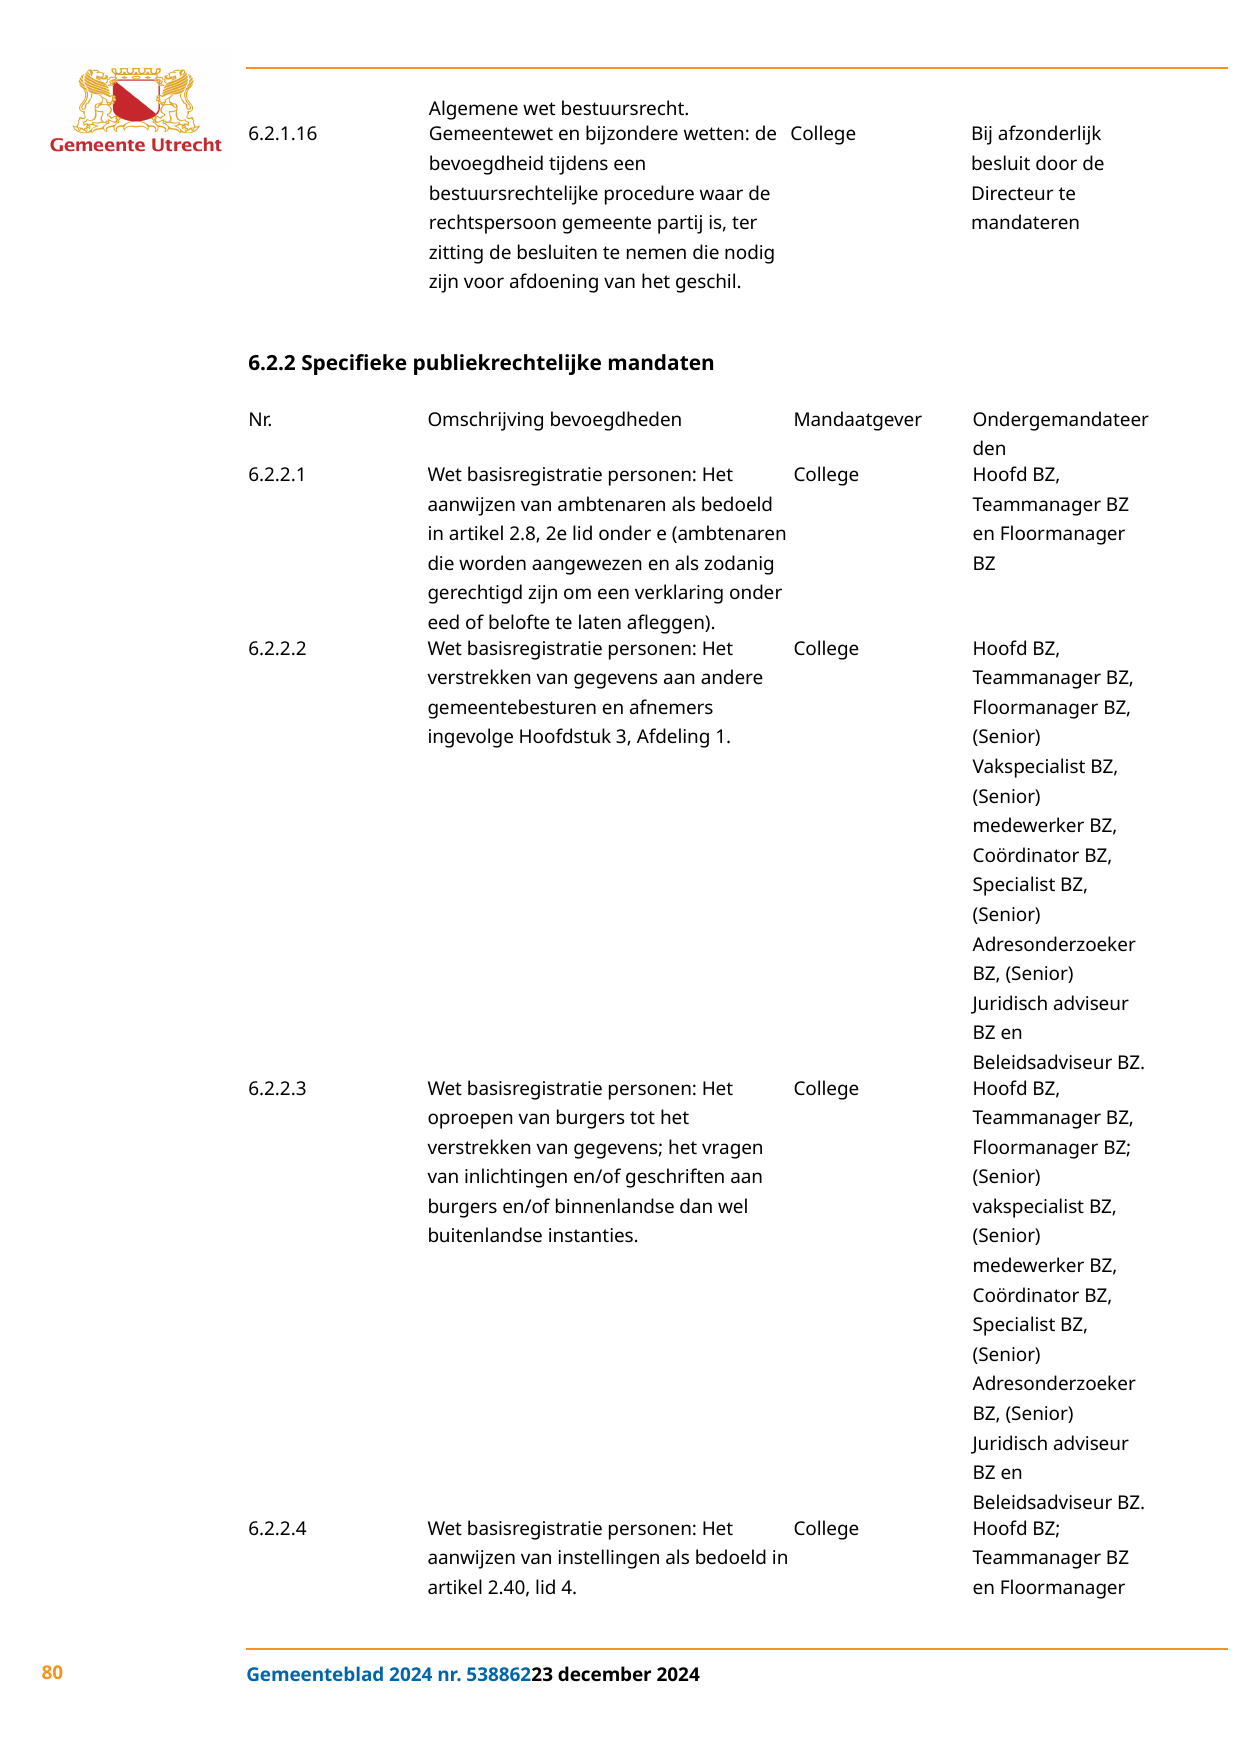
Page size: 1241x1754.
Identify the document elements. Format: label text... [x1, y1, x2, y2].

table_cell Gemeentewet en bijzondere wetten: de bevoegdheid tijdens een bestuursrechtelijke procedure waar de rechtspersoon gemeente partij is, ter zitting de besluiten te nemen die nodig zijn voor afdoening van het geschil. [429, 121, 790, 294]
table_cell Wet basisregistratie personen: Het oproepen van burgers tot het verstrekken van gegevens; het vragen van inlichtingen en/of geschriften aan burgers en/of binnenlandse dan wel buitenlandse instanties. [427, 1075, 793, 1515]
table_cell 6.2.2.2 [248, 635, 427, 1075]
table_header Nr. [248, 406, 427, 461]
table_cell Algemene wet bestuursrecht. [429, 95, 790, 121]
table_cell College [793, 1075, 972, 1515]
table_cell 6.2.2.1 [248, 461, 427, 635]
table_header Omschrijving bevoegdheden [427, 406, 793, 461]
table_cell 6.2.2.3 [248, 1075, 427, 1515]
table_cell 6.2.1.16 [248, 121, 429, 294]
table_cell Wet basisregistratie personen: Het aanwijzen van instellingen als bedoeld in artikel 2.40, lid 4. [427, 1515, 793, 1599]
table_cell Hoofd BZ, Teammanager BZ, Floormanager BZ; (Senior) vakspecialist BZ, (Senior) medewerker BZ, Coördinator BZ, Specialist BZ, (Senior) Adresonderzoeker BZ, (Senior) Juridisch adviseur BZ en Beleidsadviseur BZ. [973, 1075, 1152, 1515]
table_cell Hoofd BZ, Teammanager BZ, Floormanager BZ, (Senior) Vakspecialist BZ, (Senior) medewerker BZ, Coördinator BZ, Specialist BZ, (Senior) Adresonderzoeker BZ, (Senior) Juridisch adviseur BZ en Beleidsadviseur BZ. [973, 635, 1152, 1075]
table_cell College [793, 1515, 972, 1599]
table_cell [971, 95, 1152, 121]
table_cell College [793, 635, 972, 1075]
text 6.2.2 Specifieke publiekrechtelijke mandaten [248, 348, 1152, 376]
picture [41, 47, 231, 172]
table_cell Hoofd BZ, Teammanager BZ en Floormanager BZ [973, 461, 1152, 635]
table_header Ondergemandateerden [973, 406, 1152, 461]
table_cell [248, 95, 429, 121]
table_cell College [790, 121, 971, 294]
table_cell Wet basisregistratie personen: Het aanwijzen van ambtenaren als bedoeld in artikel 2.8, 2e lid onder e (ambtenaren die worden aangewezen en als zodanig gerechtigd zijn om een verklaring onder eed of belofte te laten afleggen). [427, 461, 793, 635]
table_cell [790, 95, 971, 121]
table_cell 6.2.2.4 [248, 1515, 427, 1599]
table_cell Hoofd BZ; Teammanager BZ en Floormanager [973, 1515, 1152, 1599]
table_cell Wet basisregistratie personen: Het verstrekken van gegevens aan andere gemeentebesturen en afnemers ingevolge Hoofdstuk 3, Afdeling 1. [427, 635, 793, 1075]
table_header Mandaatgever [793, 406, 972, 461]
table_cell Bij afzonderlijk besluit door de Directeur te mandateren [971, 121, 1152, 294]
table_cell College [793, 461, 972, 635]
